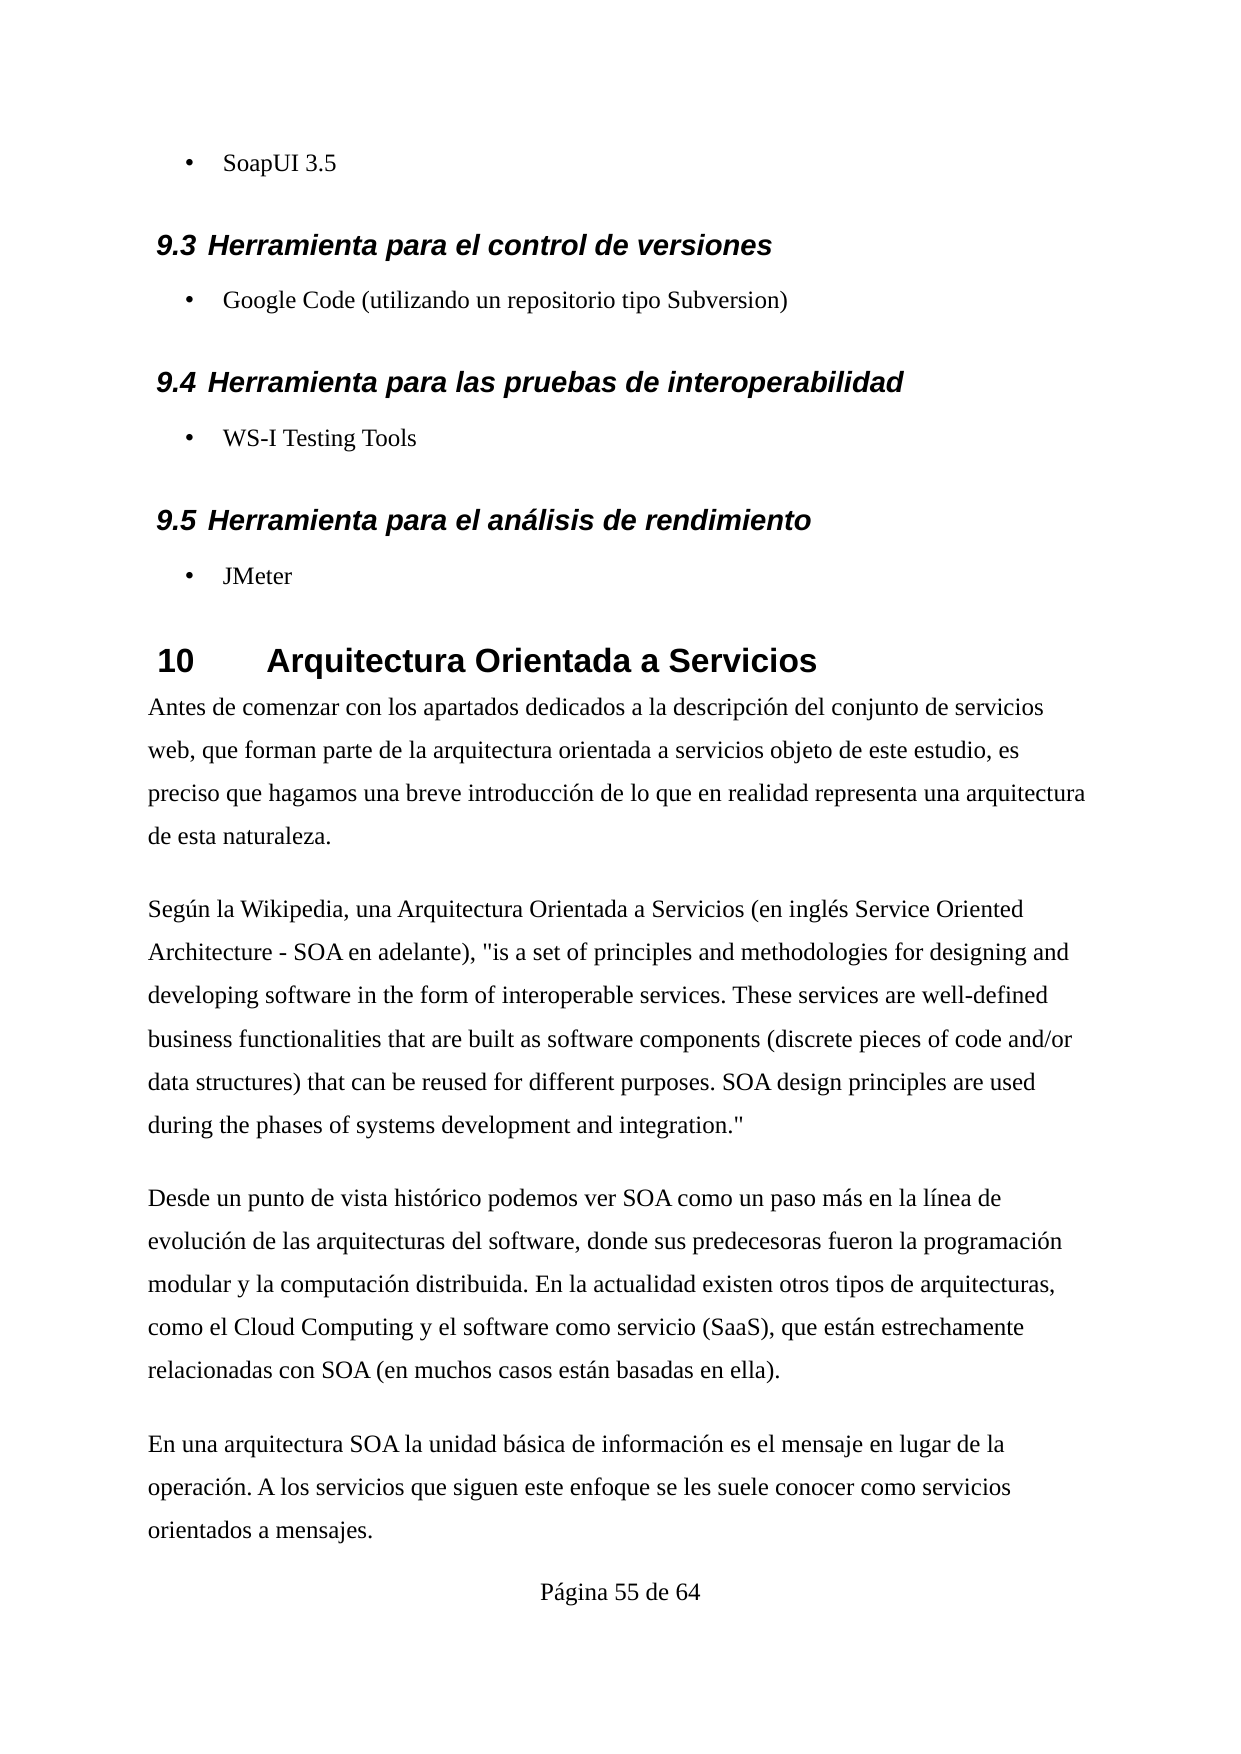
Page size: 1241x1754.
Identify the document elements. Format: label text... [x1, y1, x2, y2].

text Desde un punto de vista histórico podemos ver SOA como un paso más en la línea de evolución de las arquitecturas del software, donde sus predecesoras fueron la programación modular y la computación distribuida. En la actualidad existen otros tipos de arquitecturas, como el Cloud Computing y el software como servicio (SaaS), que están estrechamente relacionadas con SOA (en muchos casos están basadas en ella). [148, 1183, 1093, 1384]
list JMeter [185, 561, 1093, 589]
subtitle Herramienta para el análisis de rendimiento [148, 503, 1093, 536]
list WS-I Testing Tools [185, 423, 1093, 452]
subtitle Arquitectura Orientada a Servicios [148, 641, 1093, 679]
subtitle Herramienta para las pruebas de interoperabilidad [148, 365, 1093, 399]
text En una arquitectura SOA la unidad básica de información es el mensaje en lugar de la operación. A los servicios que siguen este enfoque se les suele conocer como servicios orientados a mensajes. [148, 1429, 1093, 1544]
list Google Code (utilizando un repositorio tipo Subversion) [185, 285, 1093, 314]
list SoapUI 3.5 [185, 148, 1093, 176]
text Según la Wikipedia, una Arquitectura Orientada a Servicios (en inglés Service Oriented Architecture - SOA en adelante), "is a set of principles and methodologies for designing and developing software in the form of interoperable services. These services are well-defined business functionalities that are built as software components (discrete pieces of code and/or data structures) that can be reused for different purposes. SOA design principles are used during the phases of systems development and integration." [148, 894, 1093, 1139]
subtitle Herramienta para el control de versiones [148, 227, 1093, 261]
text Antes de comenzar con los apartados dedicados a la descripción del conjunto de servicios web, que forman parte de la arquitectura orientada a servicios objeto de este estudio, es preciso que hagamos una breve introducción de lo que en realidad representa una arquitectura de esta naturaleza. [148, 692, 1093, 850]
